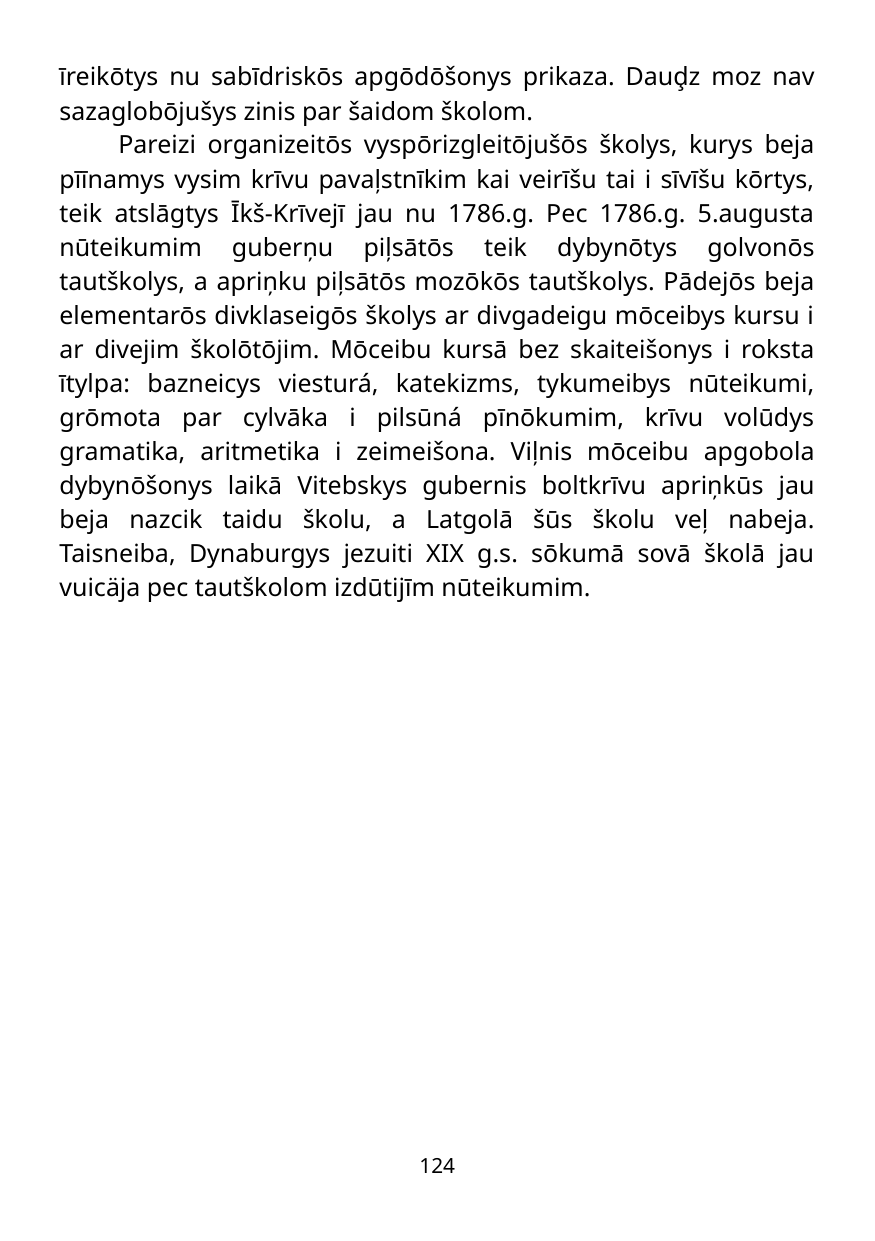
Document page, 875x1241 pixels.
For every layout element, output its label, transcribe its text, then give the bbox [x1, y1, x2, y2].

text īreikōtys nu sabīdriskōs apgōdōšonys prikaza. Dauḑz moz nav sazaglobōjušys zinis par šaidom školom. [59, 59, 815, 127]
text Pareizi organizeitōs vyspōrizgleitōjušōs školys, kurys beja pīīnamys vysim krīvu pavaļstnīkim kai veirīšu tai i sīvīšu kōrtys, teik atslāgtys Īkš-Krīvejī jau nu 1786.g. Pec 1786.g. 5.augusta nūteikumim guberņu piļsātōs teik dybynōtys golvonōs tautškolys, a apriņku piļsātōs mozōkōs tautškolys. Pādejōs beja elementarōs divklaseigōs školys ar divgadeigu mōceibys kursu i ar divejim školōtōjim. Mōceibu kursā bez skaiteišonys i roksta ītylpa: bazneicys viesturá, katekizms, tykumeibys nūteikumi, grōmota par cylvāka i pilsūná pīnōkumim, krīvu volūdys gramatika, aritmetika i zeimeišona. Viļnis mōceibu apgobola dybynōšonys laikā Vitebskys gubernis boltkrīvu apriņkūs jau beja nazcik taidu školu, a Latgolā šūs školu veļ nabeja. Taisneiba, Dynaburgys jezuiti XIX g.s. sōkumā sovā školā jau vuicäja pec tautškolom izdūtijīm nūteikumim. [59, 127, 815, 604]
